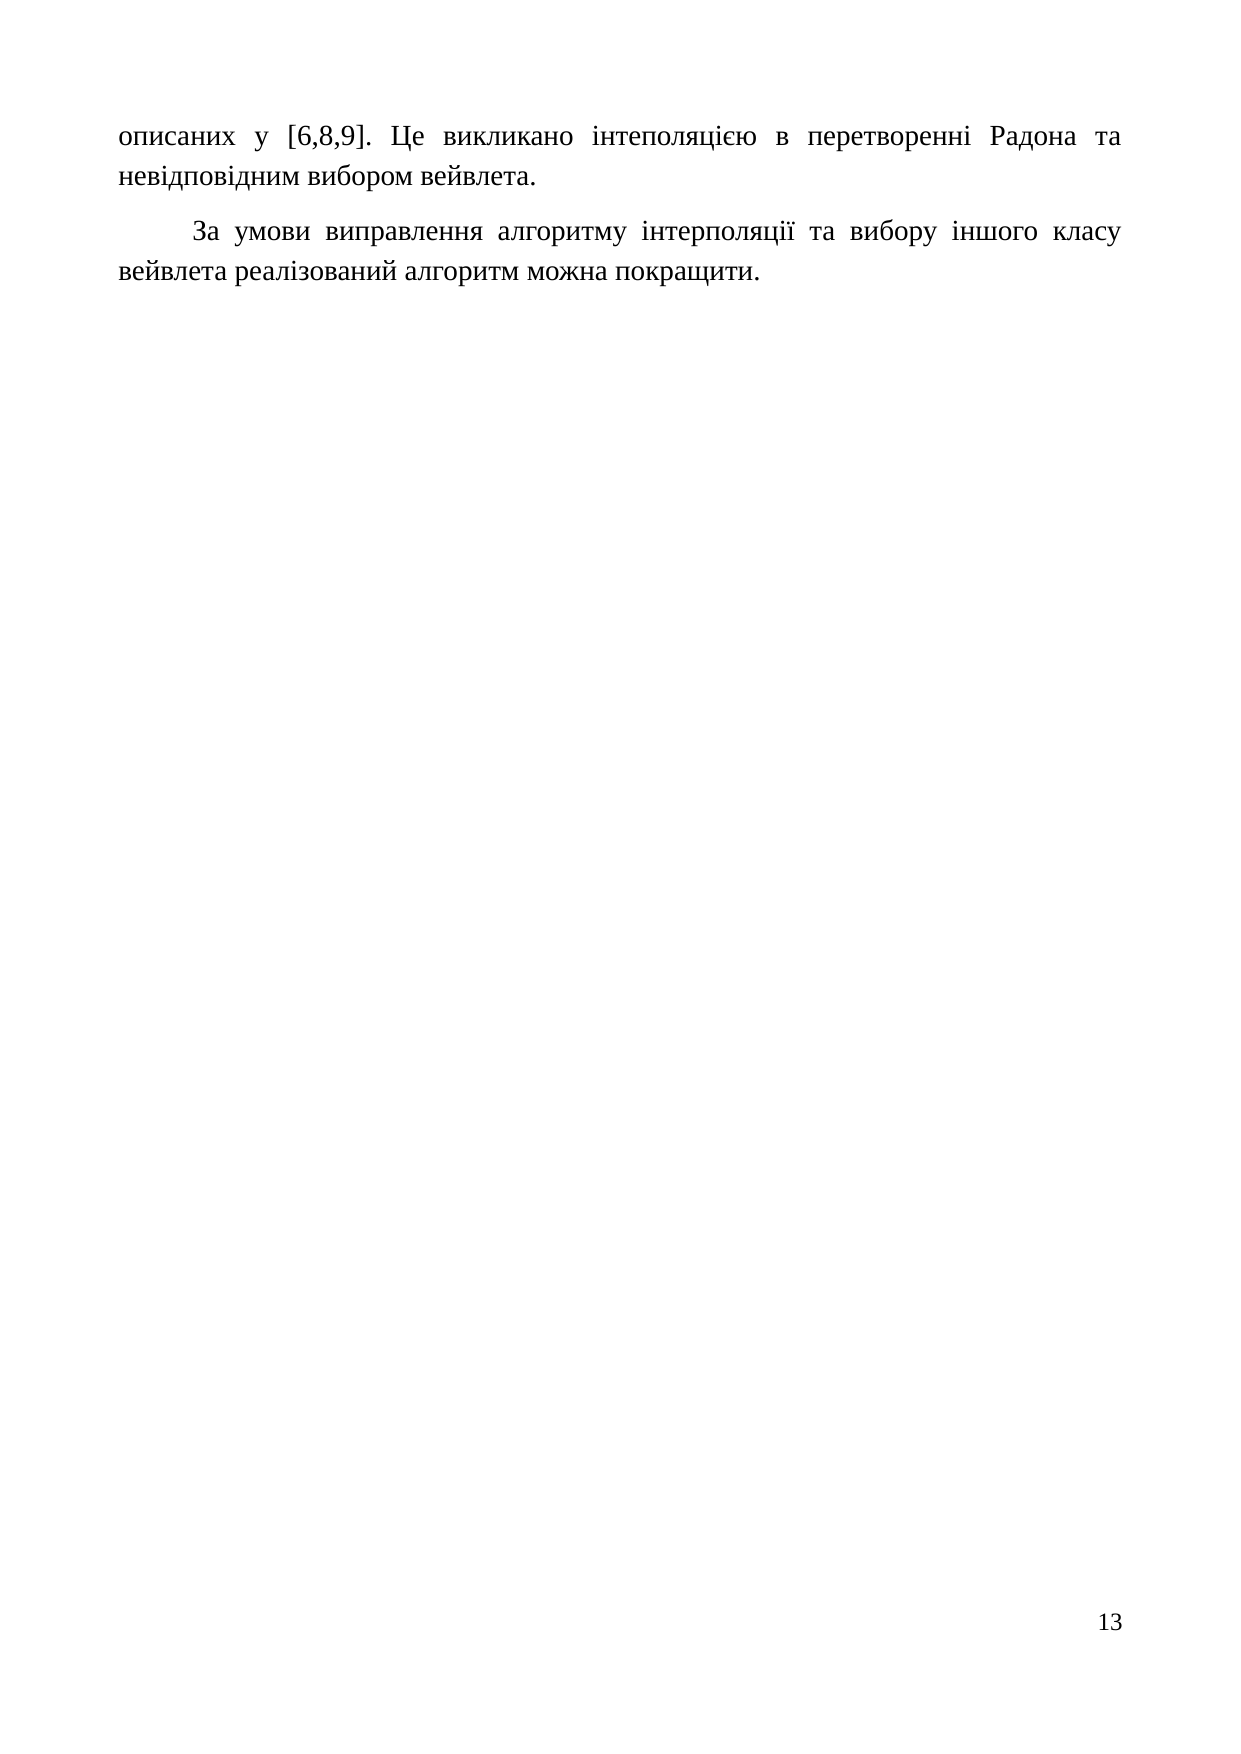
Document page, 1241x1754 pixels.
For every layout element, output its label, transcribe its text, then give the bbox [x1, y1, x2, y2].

text описаних у [6,8,9]. Це викликано інтеполяцією в перетворенні Радона та невідповідним вибором вейвлета. [118, 118, 1122, 192]
text За умови виправлення алгоритму інтерполяції та вибору іншого класу вейвлета реалізований алгоритм можна покращити. [118, 213, 1122, 287]
